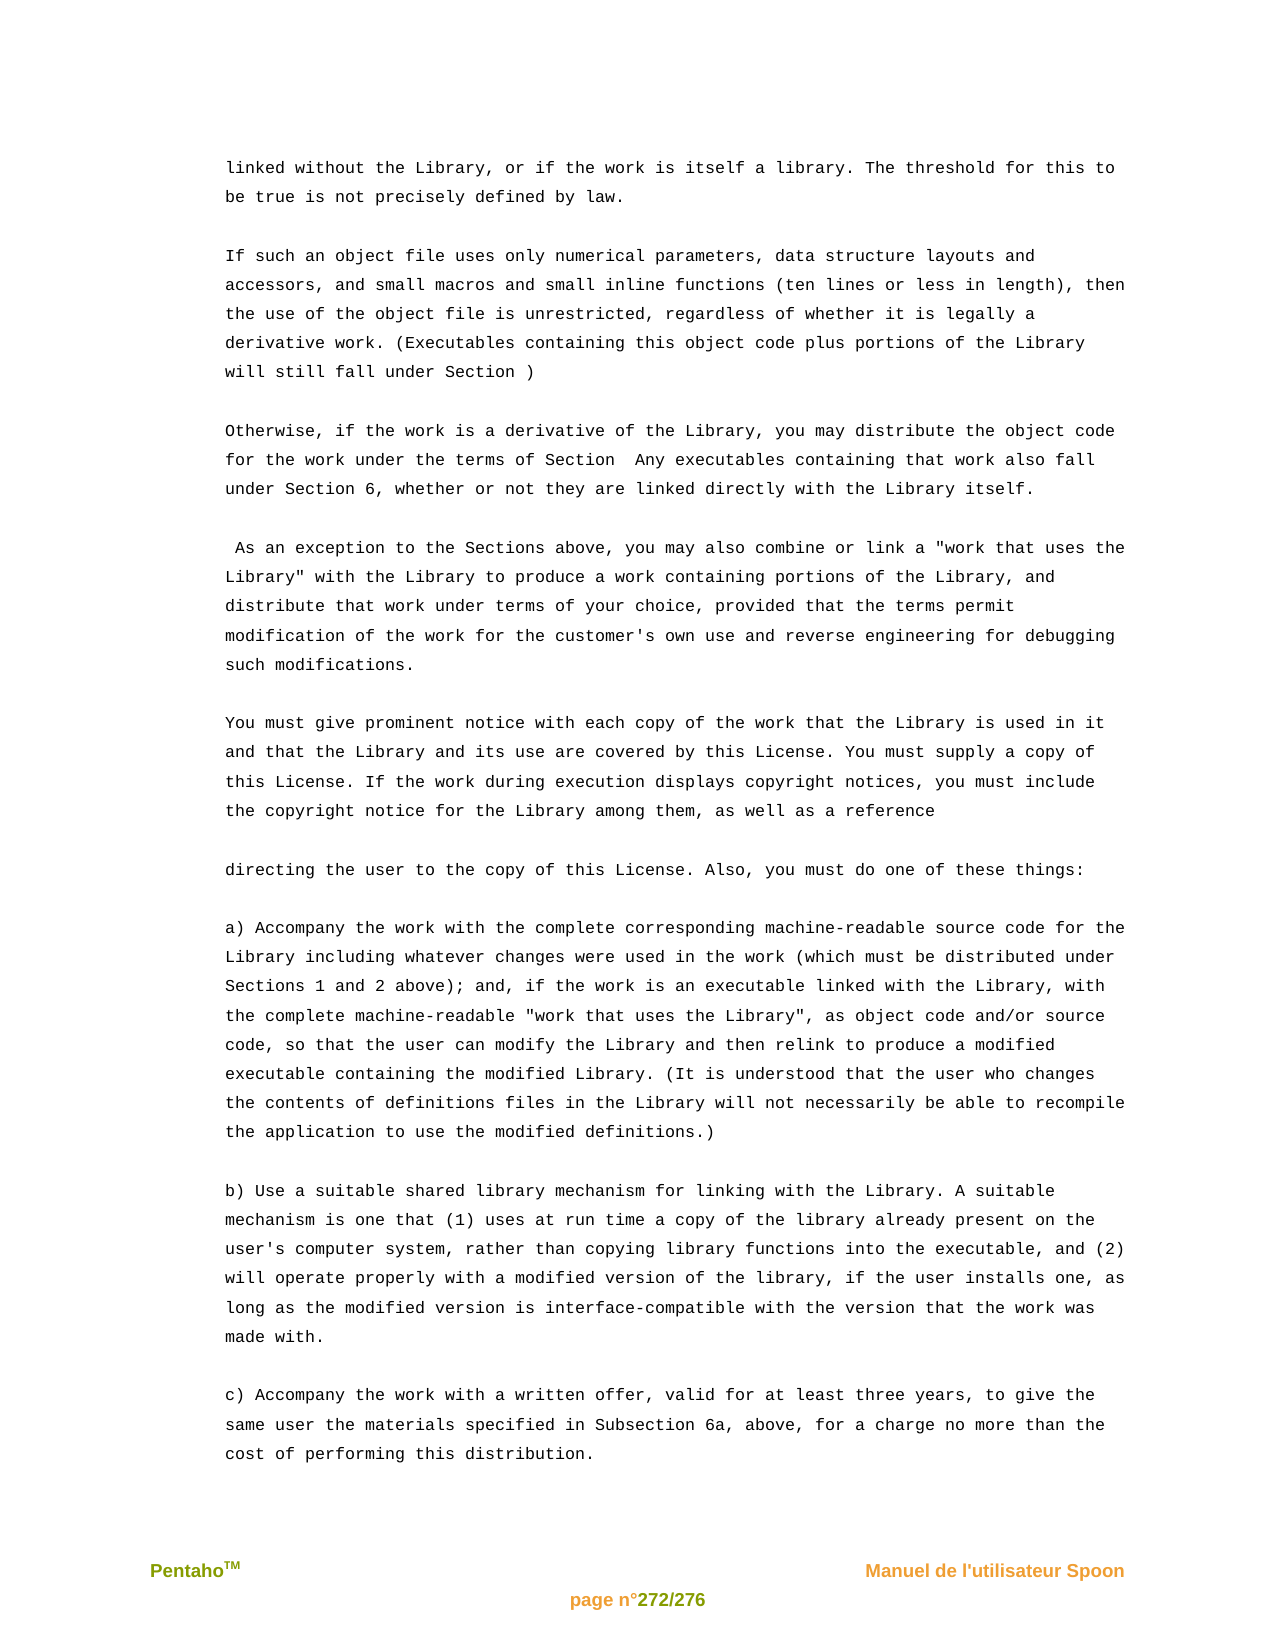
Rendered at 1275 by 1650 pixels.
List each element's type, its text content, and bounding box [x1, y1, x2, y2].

text If such an object file uses only numerical parameters, data structure layouts and accessors, and small macros and small inline functions (ten lines or less in length), then the use of the object file is unrestricted, regardless of whether it is legally a derivative work. (Executables containing this object code plus portions of the Library will still fall under Section ) [225, 238, 1125, 384]
text You must give prominent notice with each copy of the work that the Library is used in it and that the Library and its use are covered by this License. You must supply a copy of this License. If the work during execution displays copyright notices, you must include the copyright notice for the Library among them, as well as a reference [225, 705, 1125, 822]
text directing the user to the copy of this License. Also, you must do one of these things: [225, 852, 1125, 881]
text c) Accompany the work with a written offer, valid for at least three years, to give the same user the materials specified in Subsection 6a, above, for a charge no more than the cost of performing this distribution. [225, 1377, 1125, 1465]
text As an exception to the Sections above, you may also combine or link a "work that uses the Library" with the Library to produce a work containing portions of the Library, and distribute that work under terms of your choice, provided that the terms permit modification of the work for the customer's own use and reverse engineering for debugging such modifications. [225, 530, 1125, 676]
text linked without the Library, or if the work is itself a library. The threshold for this to be true is not precisely defined by law. [225, 150, 1125, 208]
text b) Use a suitable shared library mechanism for linking with the Library. A suitable mechanism is one that (1) uses at run time a copy of the library already present on the user's computer system, rather than copying library functions into the executable, and (2) will operate properly with a modified version of the library, if the user installs one, as long as the modified version is interface-compatible with the version that the work was made with. [225, 1173, 1125, 1348]
text Otherwise, if the work is a derivative of the Library, you may distribute the object code for the work under the terms of Section Any executables containing that work also fall under Section 6, whether or not they are linked directly with the Library itself. [225, 413, 1125, 501]
text a) Accompany the work with the complete corresponding machine-readable source code for the Library including whatever changes were used in the work (which must be distributed under Sections 1 and 2 above); and, if the work is an executable linked with the Library, with the complete machine-readable "work that uses the Library", as object code and/or source code, so that the user can modify the Library and then relink to produce a modified executable containing the modified Library. (It is understood that the user who changes the contents of definitions files in the Library will not necessarily be able to recompile the application to use the modified definitions.) [225, 910, 1125, 1143]
